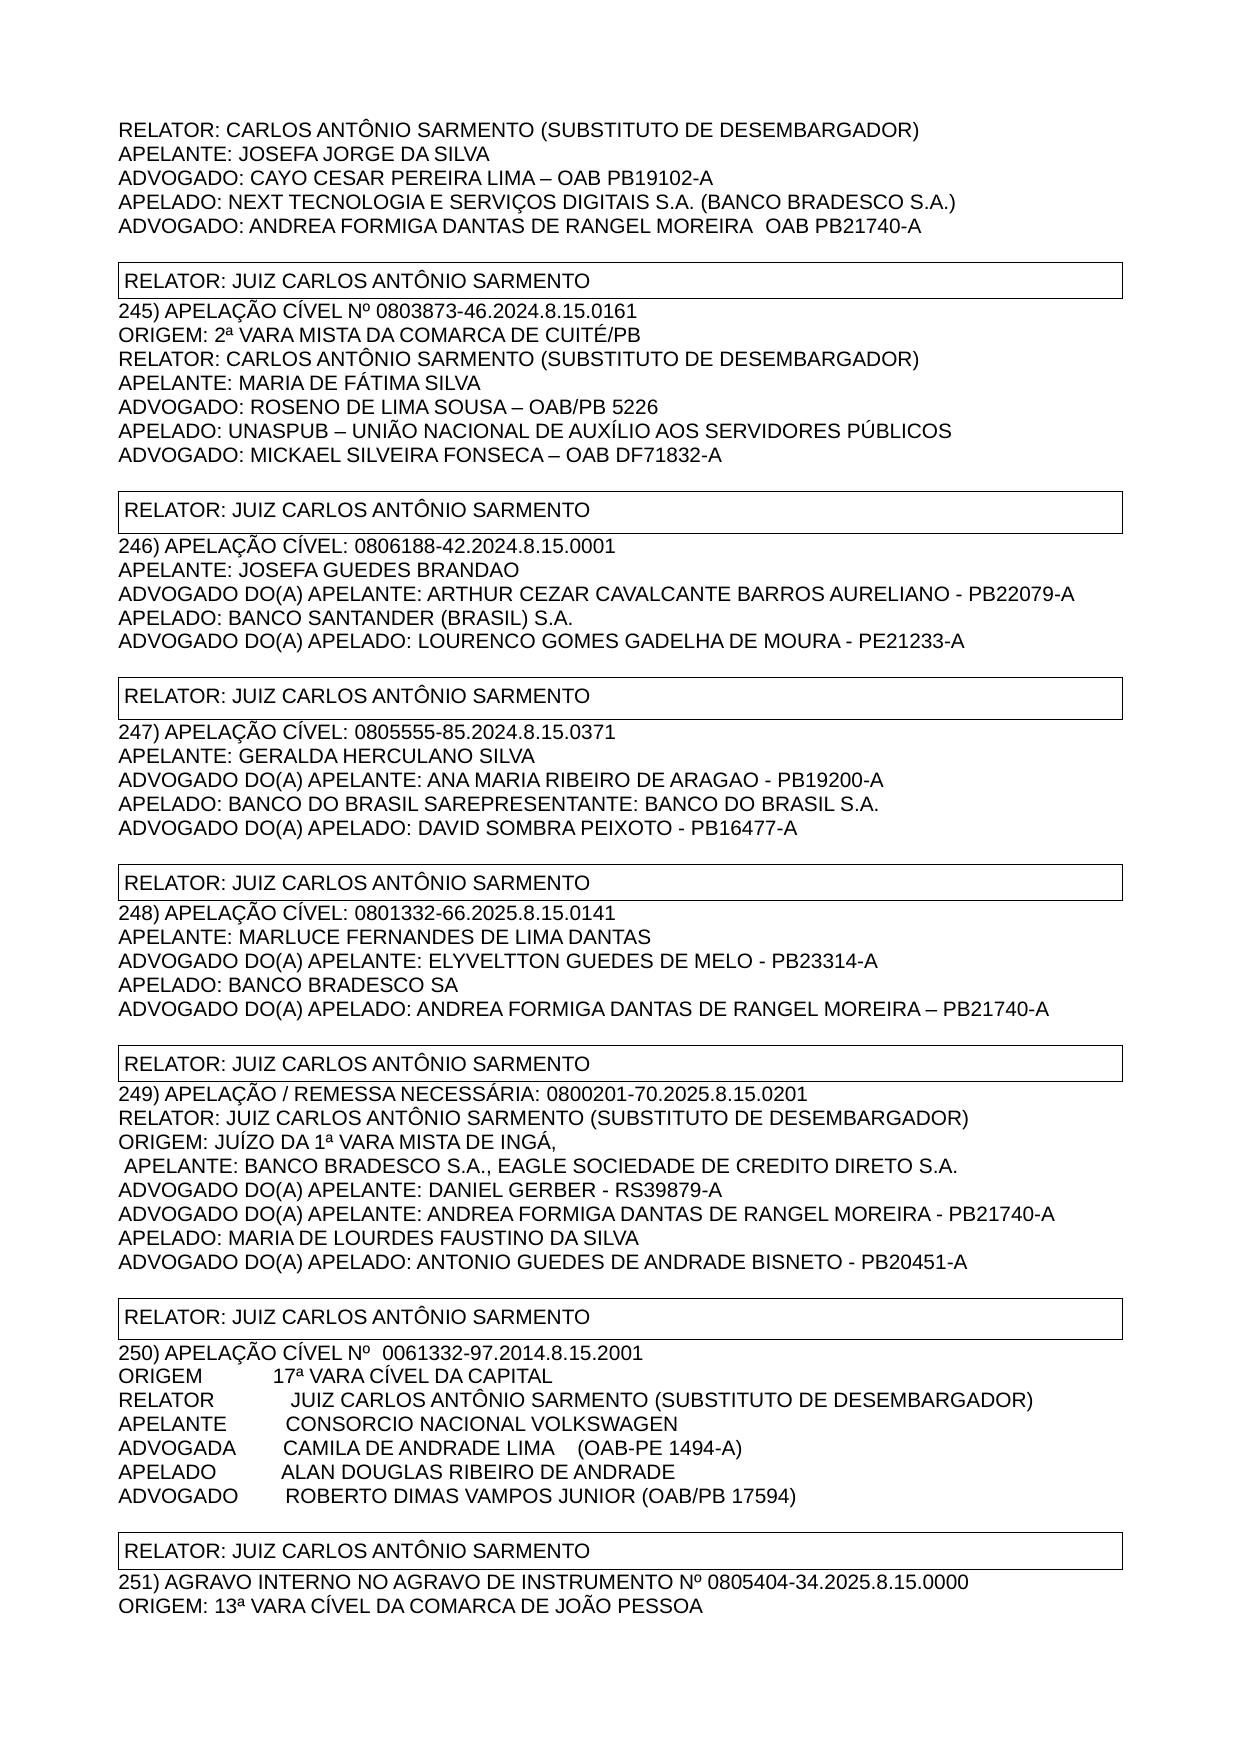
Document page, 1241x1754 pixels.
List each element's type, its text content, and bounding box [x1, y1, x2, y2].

text 245) APELAÇÃO CÍVEL Nº 0803873-46.2024.8.15.0161 [118, 299, 1122, 323]
text APELANTE: JOSEFA JORGE DA SILVA [118, 142, 1122, 166]
table_header RELATOR: JUIZ CARLOS ANTÔNIO SARMENTO [119, 1533, 1122, 1568]
text ADVOGADO DO(A) APELANTE: ANA MARIA RIBEIRO DE ARAGAO - PB19200-A [118, 768, 1122, 792]
text ADVOGADO DO(A) APELADO: LOURENCO GOMES GADELHA DE MOURA - PE21233-A [118, 629, 1122, 653]
text ADVOGADO DO(A) APELANTE: DANIEL GERBER - RS39879-A ADVOGADO DO(A) APELANTE: ANDREA FORMIGA DANTAS DE RANGEL MOREIRA - PB21740-A [118, 1178, 1122, 1226]
text ORIGEM: JUÍZO DA 1ª VARA MISTA DE INGÁ, [118, 1130, 1122, 1154]
table_header RELATOR: JUIZ CARLOS ANTÔNIO SARMENTO [119, 492, 1122, 532]
text APELADO: UNASPUB – UNIÃO NACIONAL DE AUXÍLIO AOS SERVIDORES PÚBLICOS [118, 419, 1122, 443]
table_header RELATOR: JUIZ CARLOS ANTÔNIO SARMENTO [119, 1299, 1122, 1339]
text 248) APELAÇÃO CÍVEL: 0801332-66.2025.8.15.0141 [118, 901, 1122, 925]
text ADVOGADO DO(A) APELADO: ANDREA FORMIGA DANTAS DE RANGEL MOREIRA – PB21740-A [118, 997, 1122, 1021]
text ADVOGADO: ROSENO DE LIMA SOUSA – OAB/PB 5226 [118, 395, 1122, 419]
text ORIGEM 17ª VARA CÍVEL DA CAPITAL [118, 1364, 1122, 1388]
text APELANTE: JOSEFA GUEDES BRANDAO [118, 557, 1122, 581]
text APELADO: BANCO DO BRASIL SAREPRESENTANTE: BANCO DO BRASIL S.A. [118, 792, 1122, 816]
text APELANTE CONSORCIO NACIONAL VOLKSWAGEN [118, 1412, 1122, 1436]
text ADVOGADO: ANDREA FORMIGA DANTAS DE RANGEL MOREIRA OAB PB21740-A [118, 214, 1122, 238]
text 250) APELAÇÃO CÍVEL Nº 0061332-97.2014.8.15.2001 [118, 1340, 1122, 1364]
text RELATOR: CARLOS ANTÔNIO SARMENTO (SUBSTITUTO DE DESEMBARGADOR) [118, 347, 1122, 371]
text RELATOR JUIZ CARLOS ANTÔNIO SARMENTO (SUBSTITUTO DE DESEMBARGADOR) [118, 1388, 1122, 1412]
text ADVOGADO DO(A) APELADO: DAVID SOMBRA PEIXOTO - PB16477-A [118, 816, 1122, 839]
text APELADO: NEXT TECNOLOGIA E SERVIÇOS DIGITAIS S.A. (BANCO BRADESCO S.A.) [118, 190, 1122, 214]
text ADVOGADO DO(A) APELANTE: ELYVELTTON GUEDES DE MELO - PB23314-A [118, 949, 1122, 973]
text APELANTE: MARLUCE FERNANDES DE LIMA DANTAS [118, 925, 1122, 949]
text ADVOGADA CAMILA DE ANDRADE LIMA (OAB-PE 1494-A) [118, 1436, 1122, 1460]
text ADVOGADO DO(A) APELANTE: ARTHUR CEZAR CAVALCANTE BARROS AURELIANO - PB22079-A [118, 581, 1122, 605]
text 247) APELAÇÃO CÍVEL: 0805555-85.2024.8.15.0371 [118, 720, 1122, 744]
text APELADO: BANCO SANTANDER (BRASIL) S.A. [118, 605, 1122, 629]
text ADVOGADO DO(A) APELADO: ANTONIO GUEDES DE ANDRADE BISNETO - PB20451-A [118, 1250, 1122, 1274]
text RELATOR: CARLOS ANTÔNIO SARMENTO (SUBSTITUTO DE DESEMBARGADOR) [118, 118, 1122, 142]
text ORIGEM: 2ª VARA MISTA DA COMARCA DE CUITÉ/PB [118, 323, 1122, 347]
text APELADO: MARIA DE LOURDES FAUSTINO DA SILVA [118, 1226, 1122, 1250]
text ADVOGADO ROBERTO DIMAS VAMPOS JUNIOR (OAB/PB 17594) [118, 1484, 1122, 1508]
table_header RELATOR: JUIZ CARLOS ANTÔNIO SARMENTO [119, 263, 1122, 298]
text ORIGEM: 13ª VARA CÍVEL DA COMARCA DE JOÃO PESSOA [118, 1593, 1122, 1617]
table_header RELATOR: JUIZ CARLOS ANTÔNIO SARMENTO [119, 865, 1122, 900]
text ADVOGADO: CAYO CESAR PEREIRA LIMA – OAB PB19102-A [118, 166, 1122, 190]
table_header RELATOR: JUIZ CARLOS ANTÔNIO SARMENTO [119, 1046, 1122, 1081]
text 249) APELAÇÃO / REMESSA NECESSÁRIA: 0800201-70.2025.8.15.0201 [118, 1082, 1122, 1106]
text 251) AGRAVO INTERNO NO AGRAVO DE INSTRUMENTO Nº 0805404-34.2025.8.15.0000 [118, 1570, 1122, 1593]
text APELANTE: BANCO BRADESCO S.A., EAGLE SOCIEDADE DE CREDITO DIRETO S.A. [118, 1154, 1122, 1178]
text APELANTE: MARIA DE FÁTIMA SILVA [118, 371, 1122, 395]
text RELATOR: JUIZ CARLOS ANTÔNIO SARMENTO (SUBSTITUTO DE DESEMBARGADOR) [118, 1106, 1122, 1130]
text 246) APELAÇÃO CÍVEL: 0806188-42.2024.8.15.0001 [118, 534, 1122, 557]
table_header RELATOR: JUIZ CARLOS ANTÔNIO SARMENTO [119, 678, 1122, 719]
text APELADO: BANCO BRADESCO SA [118, 973, 1122, 997]
text APELANTE: GERALDA HERCULANO SILVA [118, 744, 1122, 768]
text ADVOGADO: MICKAEL SILVEIRA FONSECA – OAB DF71832-A [118, 443, 1122, 467]
text APELADO ALAN DOUGLAS RIBEIRO DE ANDRADE [118, 1460, 1122, 1484]
